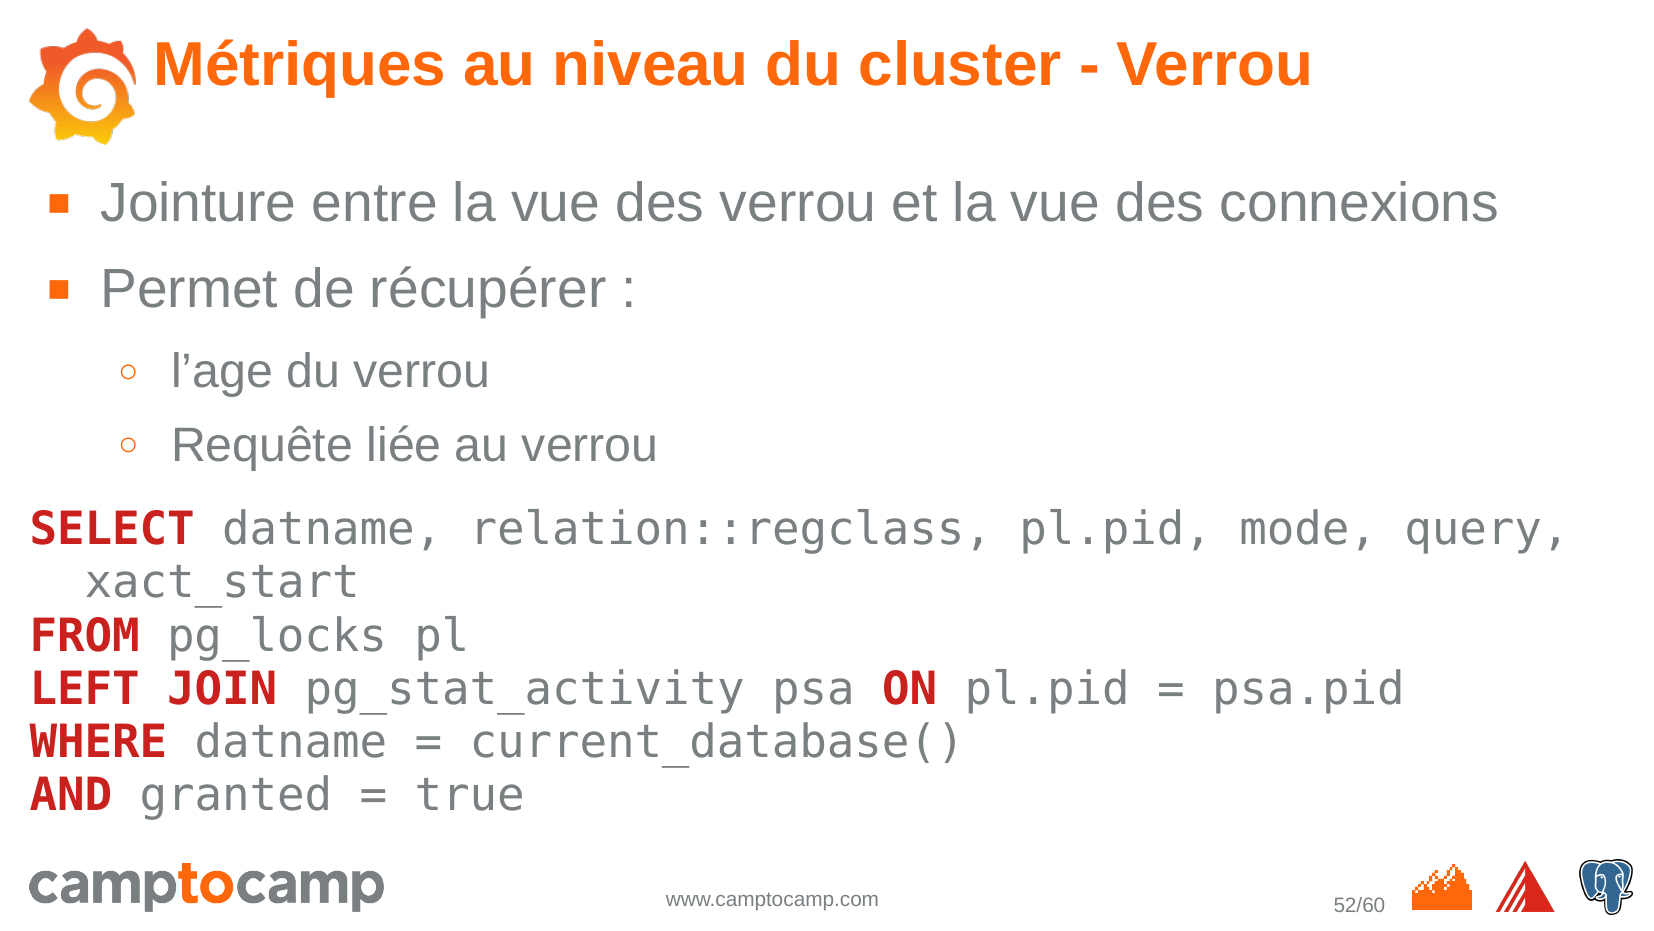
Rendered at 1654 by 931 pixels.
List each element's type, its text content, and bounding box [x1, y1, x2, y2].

list SELECT datname, relation::regclass, pl.pid, mode, query, xact_start FROM pg_locks pl LEFT JOIN pg_stat_activity psa ON pl.pid = psa.pid WHERE datname = current_database() AND granted = true [29, 501, 1625, 857]
picture [29, 863, 384, 912]
picture [29, 27, 136, 146]
picture [1579, 859, 1633, 915]
title Métriques au niveau du cluster - Verrou [153, 29, 1625, 156]
picture [1495, 857, 1556, 917]
list Jointure entre la vue des verrou et la vue des connexions Permet de récupérer : l’age du verrou Requête liée au verrou [29, 171, 1625, 501]
picture [1412, 864, 1472, 910]
